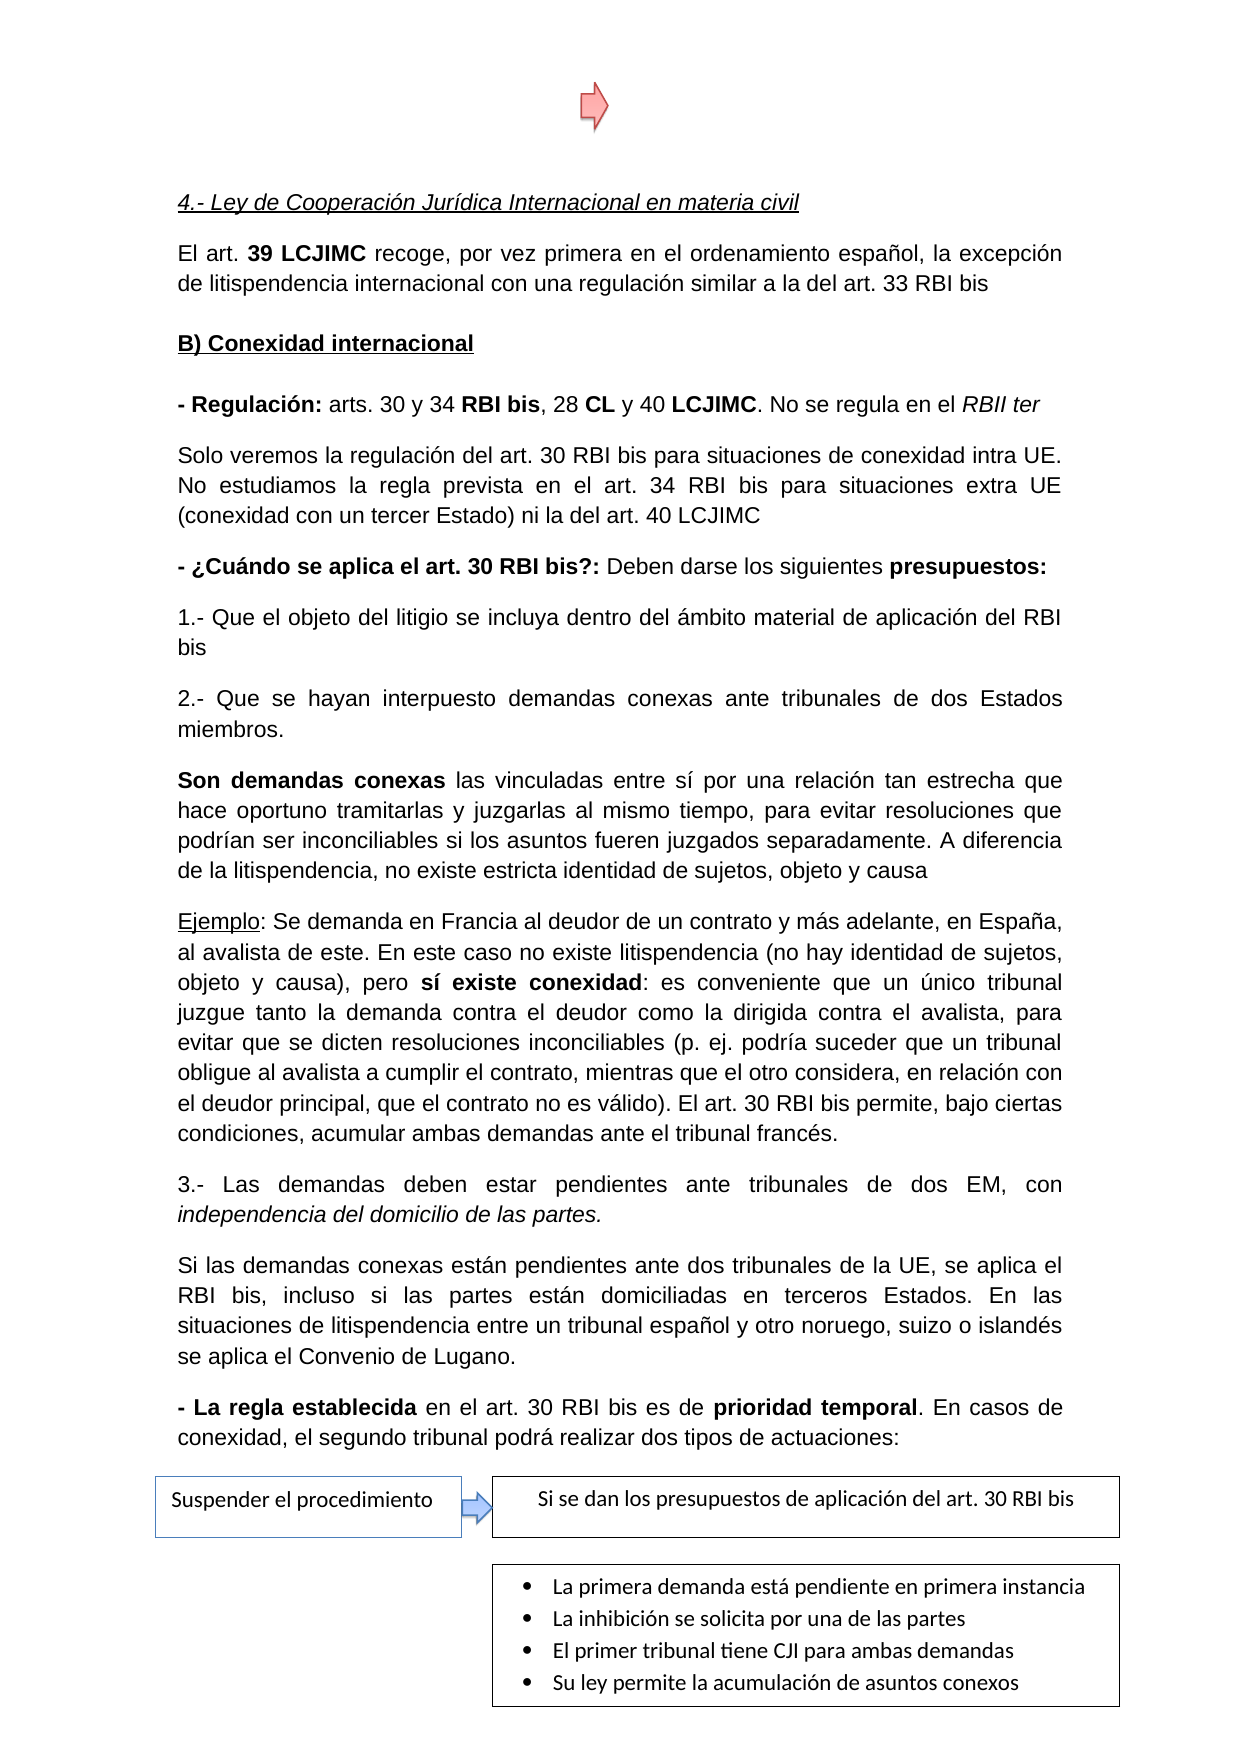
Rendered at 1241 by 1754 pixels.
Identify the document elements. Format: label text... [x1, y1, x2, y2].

text 1.- Que el objeto del litigio se incluya dentro del ámbito material de aplicación del RBI bis [177, 604, 1063, 661]
text Si las demandas conexas están pendientes ante dos tribunales de la UE, se aplica el RBI bis, incluso si las partes están domiciliadas en terceros Estados. En las situaciones de litispendencia entre un tribunal español y otro noruego, suizo o islandés se aplica el Convenio de Lugano. [177, 1252, 1063, 1369]
text - La regla establecida en el art. 30 RBI bis es de prioridad temporal. En casos de conexidad, el segundo tribunal podrá realizar dos tipos de actuaciones: [177, 1394, 1063, 1450]
text Si se dan los presupuestos de aplicación del art. 30 RBI bis [508, 1484, 1104, 1512]
list La primera demanda está pendiente en primera instancia [523, 1572, 1104, 1600]
text Suspender el procedimiento [171, 1485, 446, 1513]
text B) Conexidad internacional [177, 330, 1063, 356]
list Su ley permite la acumulación de asuntos conexos [523, 1668, 1104, 1697]
list El primer tribunal tiene CJI para ambas demandas [523, 1636, 1104, 1664]
list La inhibición se solicita por una de las partes [523, 1604, 1104, 1632]
text Solo veremos la regulación del art. 30 RBI bis para situaciones de conexidad intra UE. No estudiamos la regla prevista en el art. 34 RBI bis para situaciones extra UE (conexidad con un tercer Estado) ni la del art. 40 LCJIMC [177, 442, 1063, 528]
text 4.- Ley de Cooperación Jurídica Internacional en materia civil [177, 188, 1063, 215]
text 3.- Las demandas deben estar pendientes ante tribunales de dos EM, con independencia del domicilio de las partes. [177, 1171, 1063, 1227]
text El art. 39 LCJIMC recoge, por vez primera en el ordenamiento español, la excepción de litispendencia internacional con una regulación similar a la del art. 33 RBI bis [177, 239, 1063, 296]
text 2.- Que se hayan interpuesto demandas conexas ante tribunales de dos Estados miembros. [177, 685, 1063, 742]
text Son demandas conexas las vinculadas entre sí por una relación tan estrecha que hace oportuno tramitarlas y juzgarlas al mismo tiempo, para evitar resoluciones que podrían ser inconciliables si los asuntos fueren juzgados separadamente. A diferencia de la litispendencia, no existe estricta identidad de sujetos, objeto y causa [177, 767, 1063, 883]
text - Regulación: arts. 30 y 34 RBI bis, 28 CL y 40 LCJIMC. No se regula en el RBII ter [177, 391, 1063, 417]
text Ejemplo: Se demanda en Francia al deudor de un contrato y más adelante, en España, al avalista de este. En este caso no existe litispendencia (no hay identidad de sujetos, objeto y causa), pero sí existe conexidad: es conveniente que un único tribunal juzgue tanto la demanda contra el deudor como la dirigida contra el avalista, para evitar que se dicten resoluciones inconciliables (p. ej. podría suceder que un tribunal obligue al avalista a cumplir el contrato, mientras que el otro considera, en relación con el deudor principal, que el contrato no es válido). El art. 30 RBI bis permite, bajo ciertas condiciones, acumular ambas demandas ante el tribunal francés. [177, 908, 1063, 1146]
text - ¿Cuándo se aplica el art. 30 RBI bis?: Deben darse los siguientes presupuestos: [177, 553, 1063, 579]
